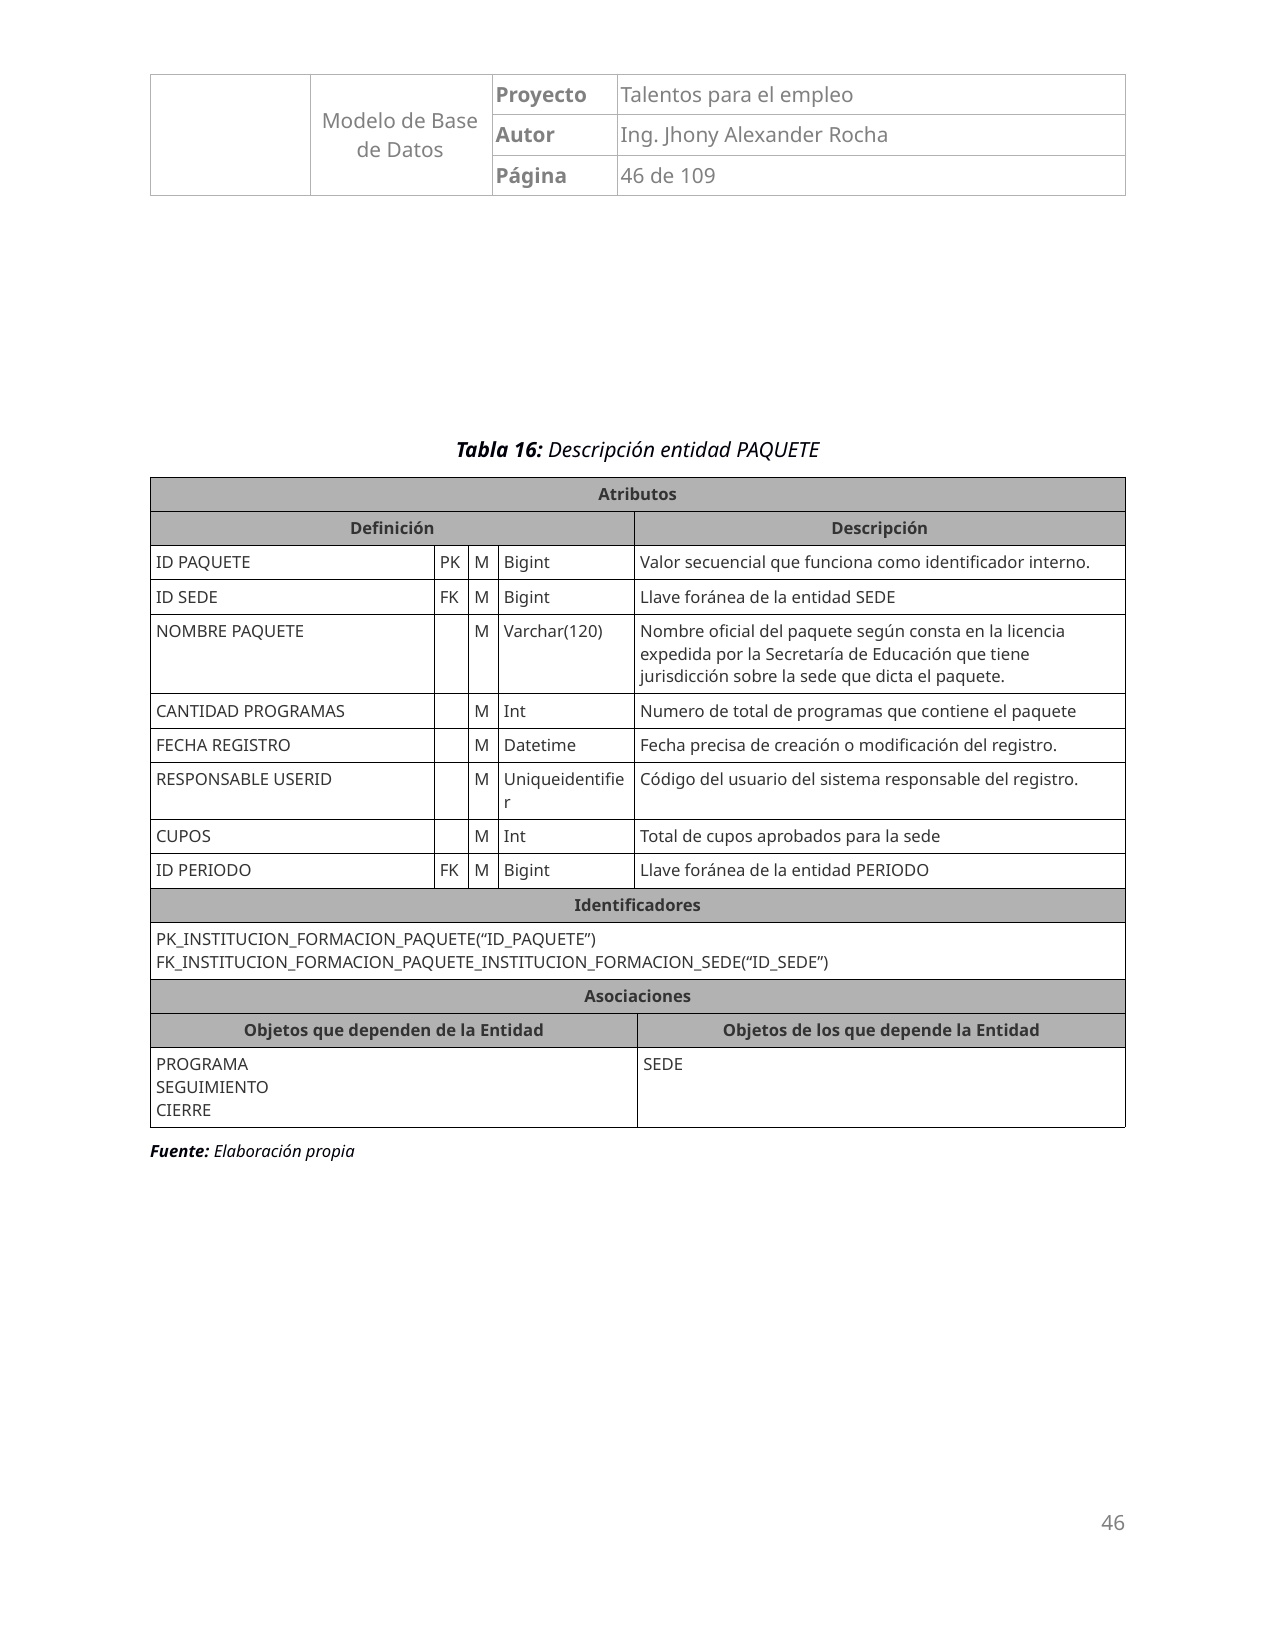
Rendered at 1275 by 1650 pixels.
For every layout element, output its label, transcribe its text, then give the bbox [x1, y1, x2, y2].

table_cell Total de cupos aprobados para la sede [635, 820, 1125, 853]
table_cell PK [435, 546, 468, 579]
table_cell [435, 615, 468, 693]
text Fuente: Elaboración propia [150, 1139, 1125, 1162]
table_cell [435, 729, 468, 762]
table_cell ID PAQUETE [151, 546, 434, 579]
table_cell [435, 763, 468, 819]
table_cell M [469, 580, 498, 614]
table_cell CUPOS [151, 820, 434, 853]
table_cell PK_INSTITUCION_FORMACION_PAQUETE(“ID_PAQUETE”) FK_INSTITUCION_FORMACION_PAQUETE_INSTITUCION_FORMACION_SEDE(“ID_SEDE”) [151, 923, 1125, 979]
table_cell Fecha precisa de creación o modificación del registro. [635, 729, 1125, 762]
table_cell Objetos que dependen de la Entidad [151, 1014, 637, 1047]
table_cell Llave foránea de la entidad PERIODO [635, 854, 1125, 887]
table_cell Asociaciones [151, 980, 1125, 1013]
table_cell Descripción [635, 512, 1125, 545]
table_cell ID SEDE [151, 580, 434, 614]
table_cell [435, 694, 468, 728]
table_cell ID PERIODO [151, 854, 434, 887]
table_cell Bigint [499, 546, 634, 579]
table_cell Datetime [499, 729, 634, 762]
table_cell M [469, 694, 498, 728]
table_cell Definición [151, 512, 634, 545]
table_cell RESPONSABLE USERID [151, 763, 434, 819]
table_cell M [469, 854, 498, 887]
table_header Atributos [151, 478, 1125, 511]
table_cell M [469, 546, 498, 579]
table_cell Bigint [499, 580, 634, 614]
table_cell M [469, 820, 498, 853]
table_cell SEDE [638, 1048, 1125, 1127]
table_cell Identificadores [151, 889, 1125, 922]
table_cell [435, 820, 468, 853]
table_cell FK [435, 854, 468, 887]
table_cell Uniqueidentifier [499, 763, 634, 819]
table_cell M [469, 729, 498, 762]
table_cell M [469, 615, 498, 693]
table_cell CANTIDAD PROGRAMAS [151, 694, 434, 728]
table_cell Objetos de los que depende la Entidad [638, 1014, 1125, 1047]
table_cell Varchar(120) [499, 615, 634, 693]
table_cell NOMBRE PAQUETE [151, 615, 434, 693]
table_cell Numero de total de programas que contiene el paquete [635, 694, 1125, 728]
table_cell Código del usuario del sistema responsable del registro. [635, 763, 1125, 819]
text Tabla 16: Descripción entidad PAQUETE [150, 436, 1125, 464]
table_cell Valor secuencial que funciona como identificador interno. [635, 546, 1125, 579]
table_cell Llave foránea de la entidad SEDE [635, 580, 1125, 614]
table_cell PROGRAMA SEGUIMIENTO CIERRE [151, 1048, 637, 1127]
table_cell Int [499, 820, 634, 853]
table_cell FK [435, 580, 468, 614]
table_cell Int [499, 694, 634, 728]
table_cell Nombre oficial del paquete según consta en la licencia expedida por la Secretaría de Educación que tiene jurisdicción sobre la sede que dicta el paquete. [635, 615, 1125, 693]
table_cell FECHA REGISTRO [151, 729, 434, 762]
table_cell M [469, 763, 498, 819]
table_cell Bigint [499, 854, 634, 887]
